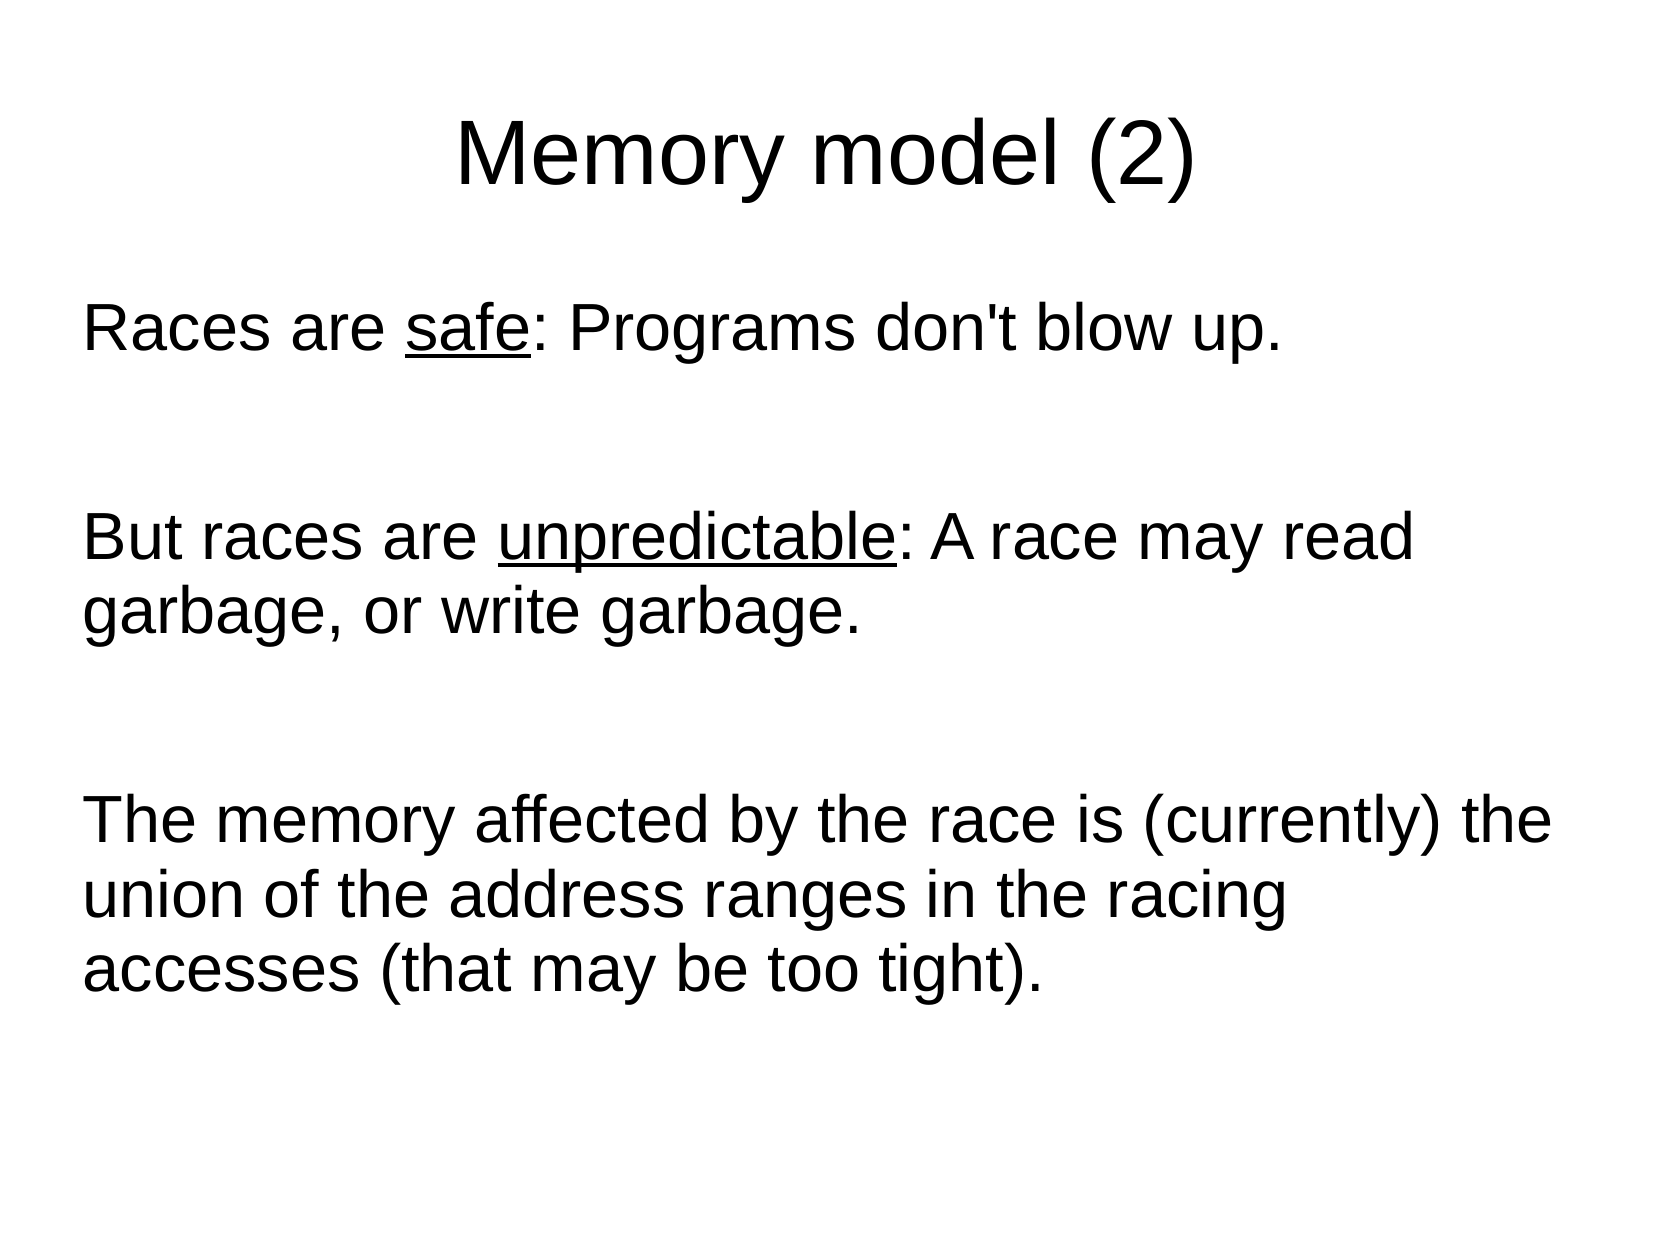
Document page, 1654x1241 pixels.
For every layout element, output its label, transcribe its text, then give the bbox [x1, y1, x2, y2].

list Races are safe: Programs don't blow up. But races are unpredictable: A race may read garbage, or write garbage. The memory affected by the race is (currently) the union of the address ranges in the racing accesses (that may be too tight). [82, 290, 1571, 1109]
title Memory model (2) [82, 49, 1571, 257]
